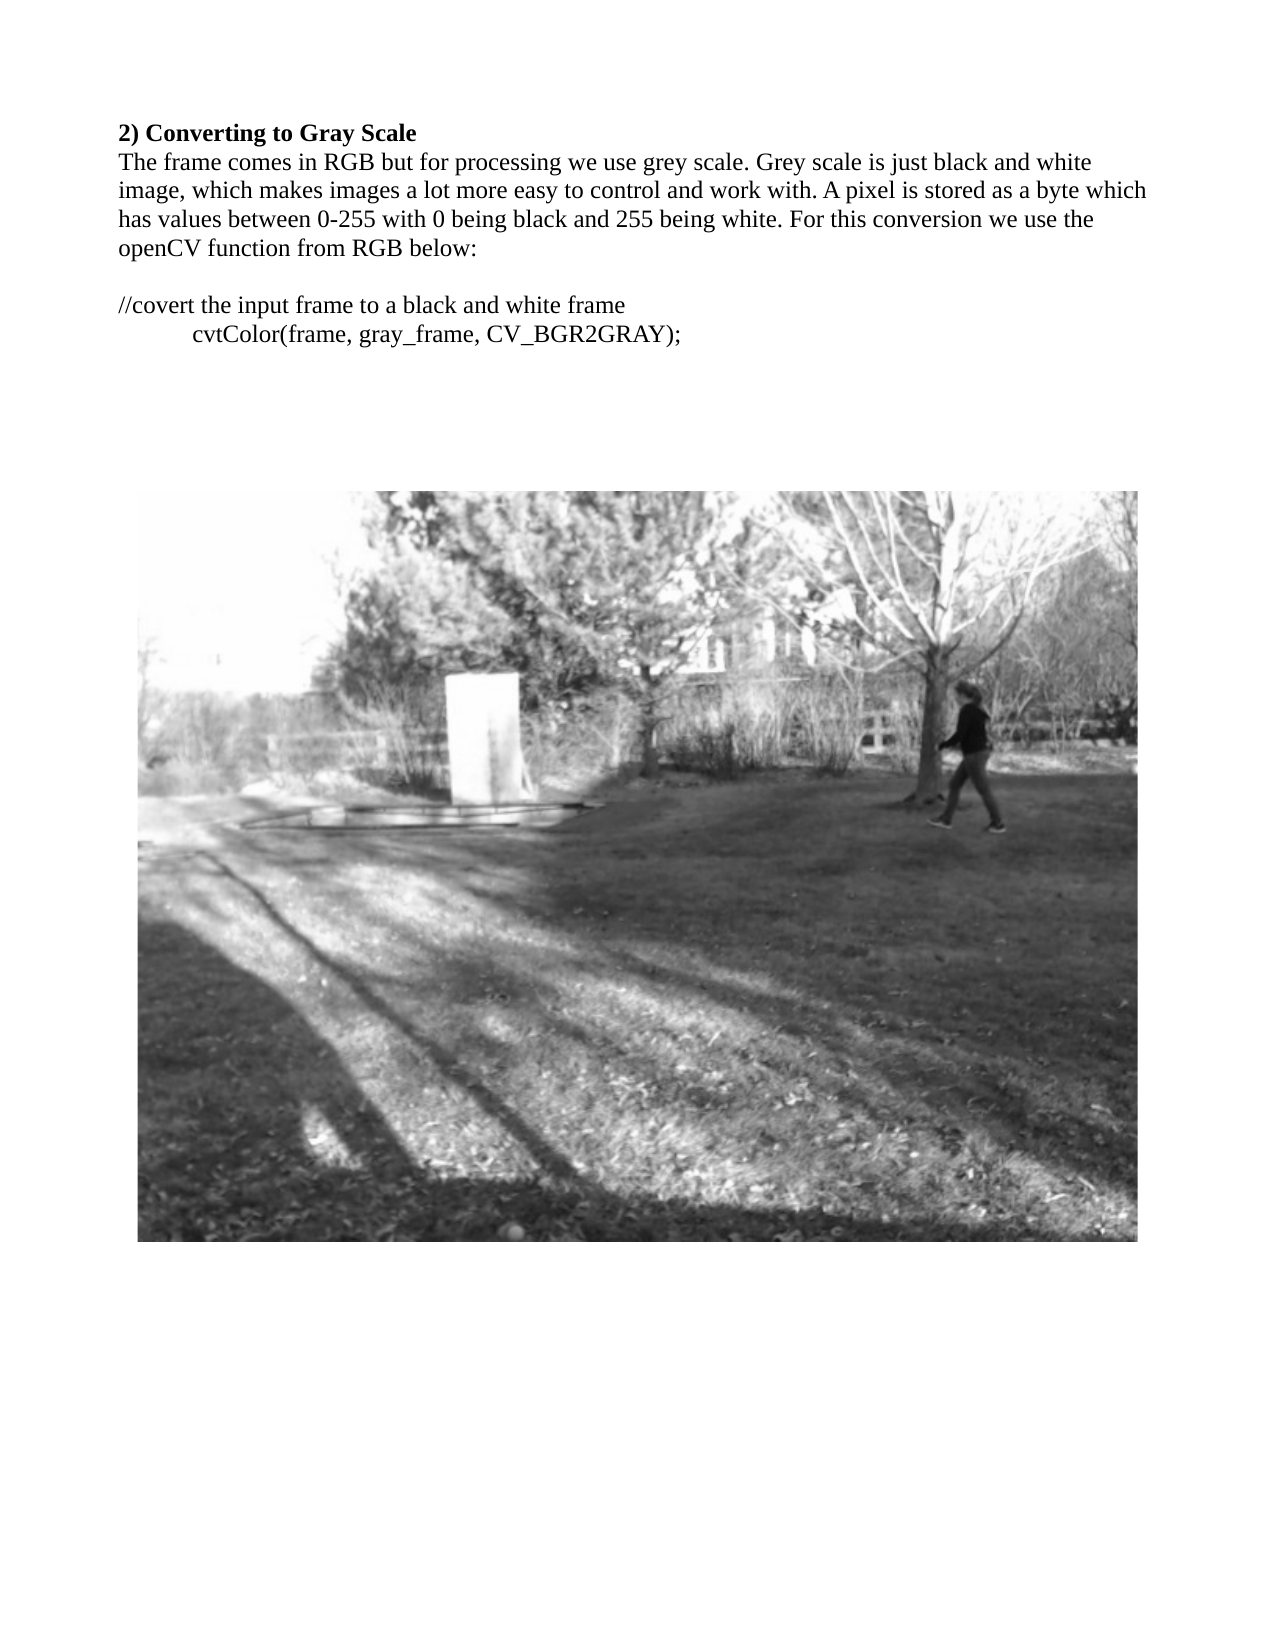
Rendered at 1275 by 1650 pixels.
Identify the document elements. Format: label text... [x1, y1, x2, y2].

text //covert the input frame to a black and white frame [118, 291, 1157, 319]
text cvtColor(frame, gray_frame, CV_BGR2GRAY); [118, 319, 1157, 348]
text The frame comes in RGB but for processing we use grey scale. Grey scale is just black and white image, which makes images a lot more easy to control and work with. A pixel is stored as a byte which has values between 0-255 with 0 being black and 255 being white. For this conversion we use the openCV function from RGB below: [118, 147, 1157, 262]
picture [137, 491, 1138, 1242]
text 2) Converting to Gray Scale [118, 118, 1157, 147]
